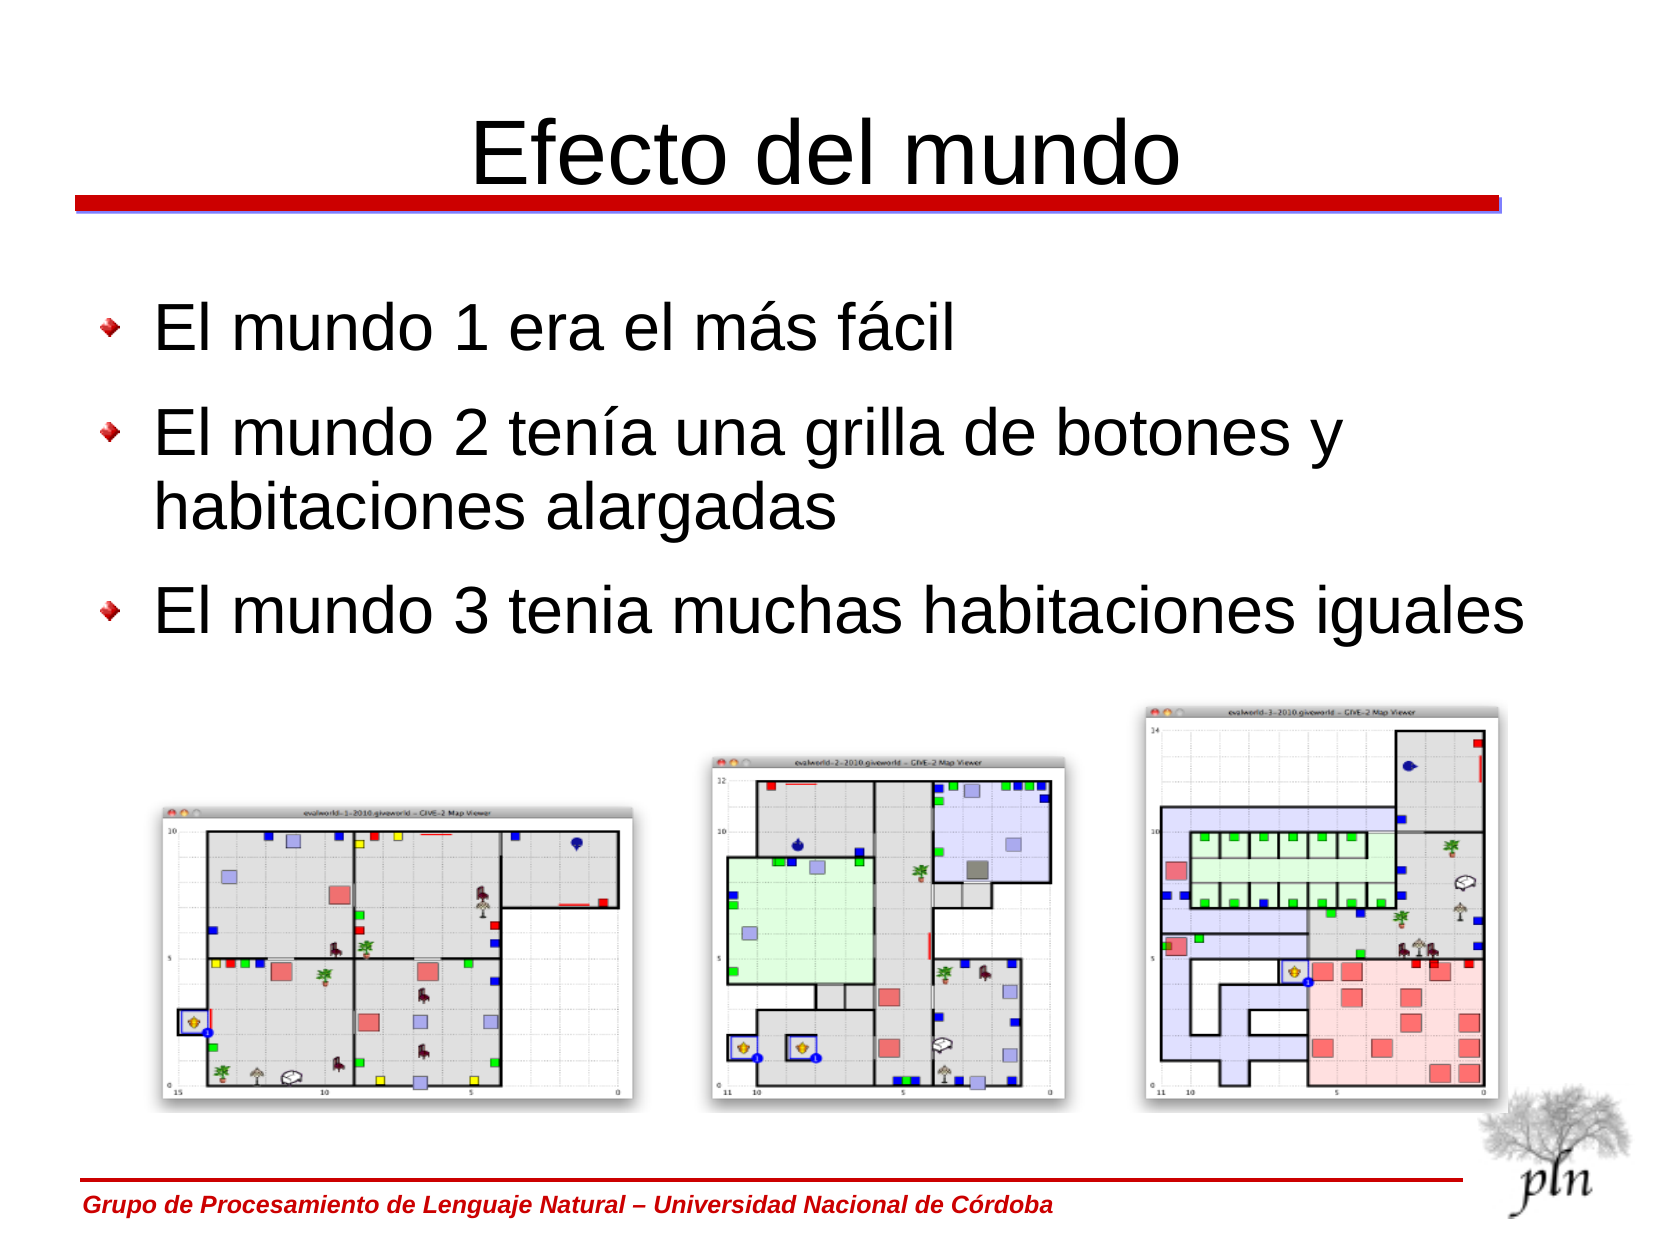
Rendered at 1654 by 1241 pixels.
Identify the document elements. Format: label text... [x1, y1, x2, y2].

list El mundo 1 era el más fácil El mundo 2 tenía una grilla de botones y habitaciones alargadas El mundo 3 tenia muchas habitaciones iguales [82, 290, 1571, 1109]
picture [141, 688, 1635, 1219]
title Efecto del mundo [82, 56, 1571, 250]
